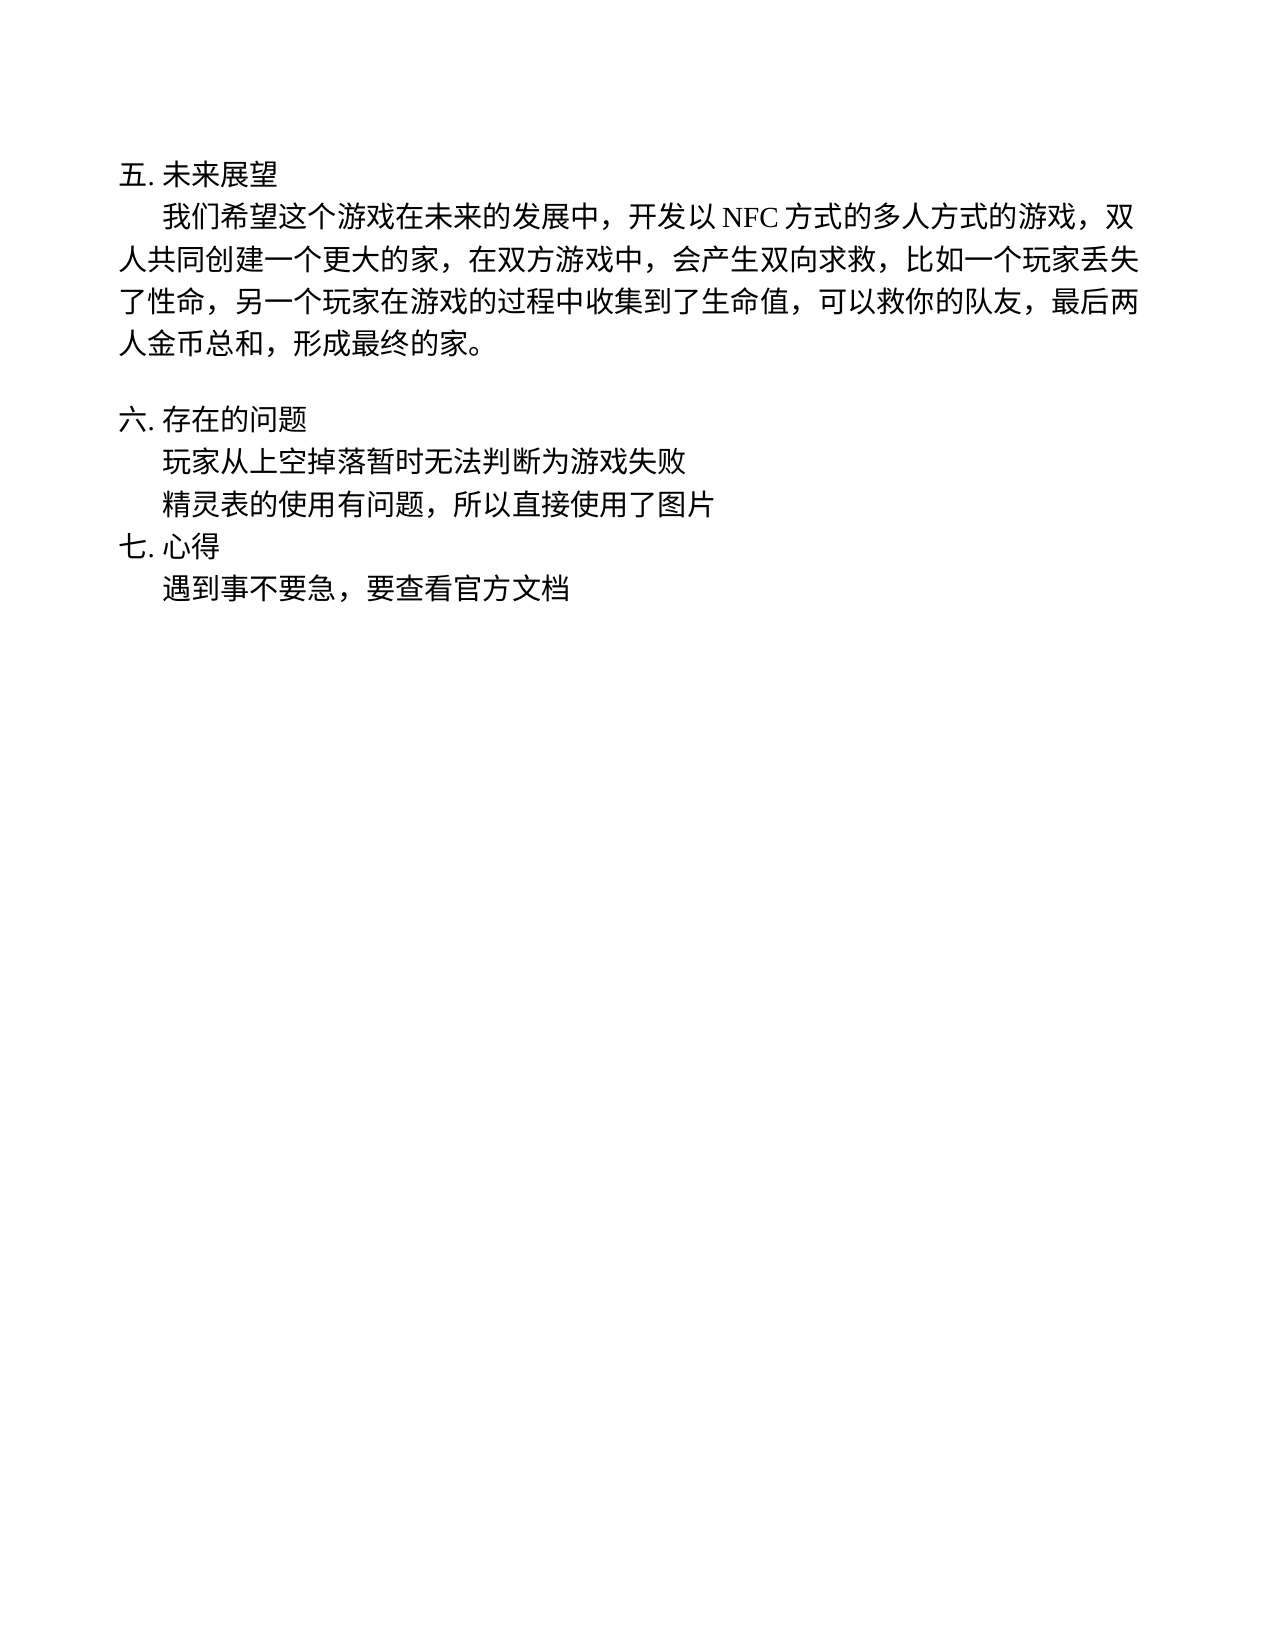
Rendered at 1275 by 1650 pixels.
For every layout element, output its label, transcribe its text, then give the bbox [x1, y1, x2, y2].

text 我们希望这个游戏在未来的发展中，开发以NFC方式的多人方式的游戏，双人共同创建一个更大的家，在双方游戏中，会产生双向求救，比如一个玩家丢失了性命，另一个玩家在游戏的过程中收集到了生命值，可以救你的队友，最后两人金币总和，形成最终的家。 [118, 194, 1157, 363]
text 六. 存在的问题 [118, 397, 1157, 439]
text 精灵表的使用有问题，所以直接使用了图片 [118, 481, 1157, 523]
text 玩家从上空掉落暂时无法判断为游戏失败 [118, 439, 1157, 481]
text 五. 未来展望 [118, 152, 1157, 194]
text 七. 心得 [118, 523, 1157, 566]
text 遇到事不要急，要查看官方文档 [118, 566, 1157, 608]
